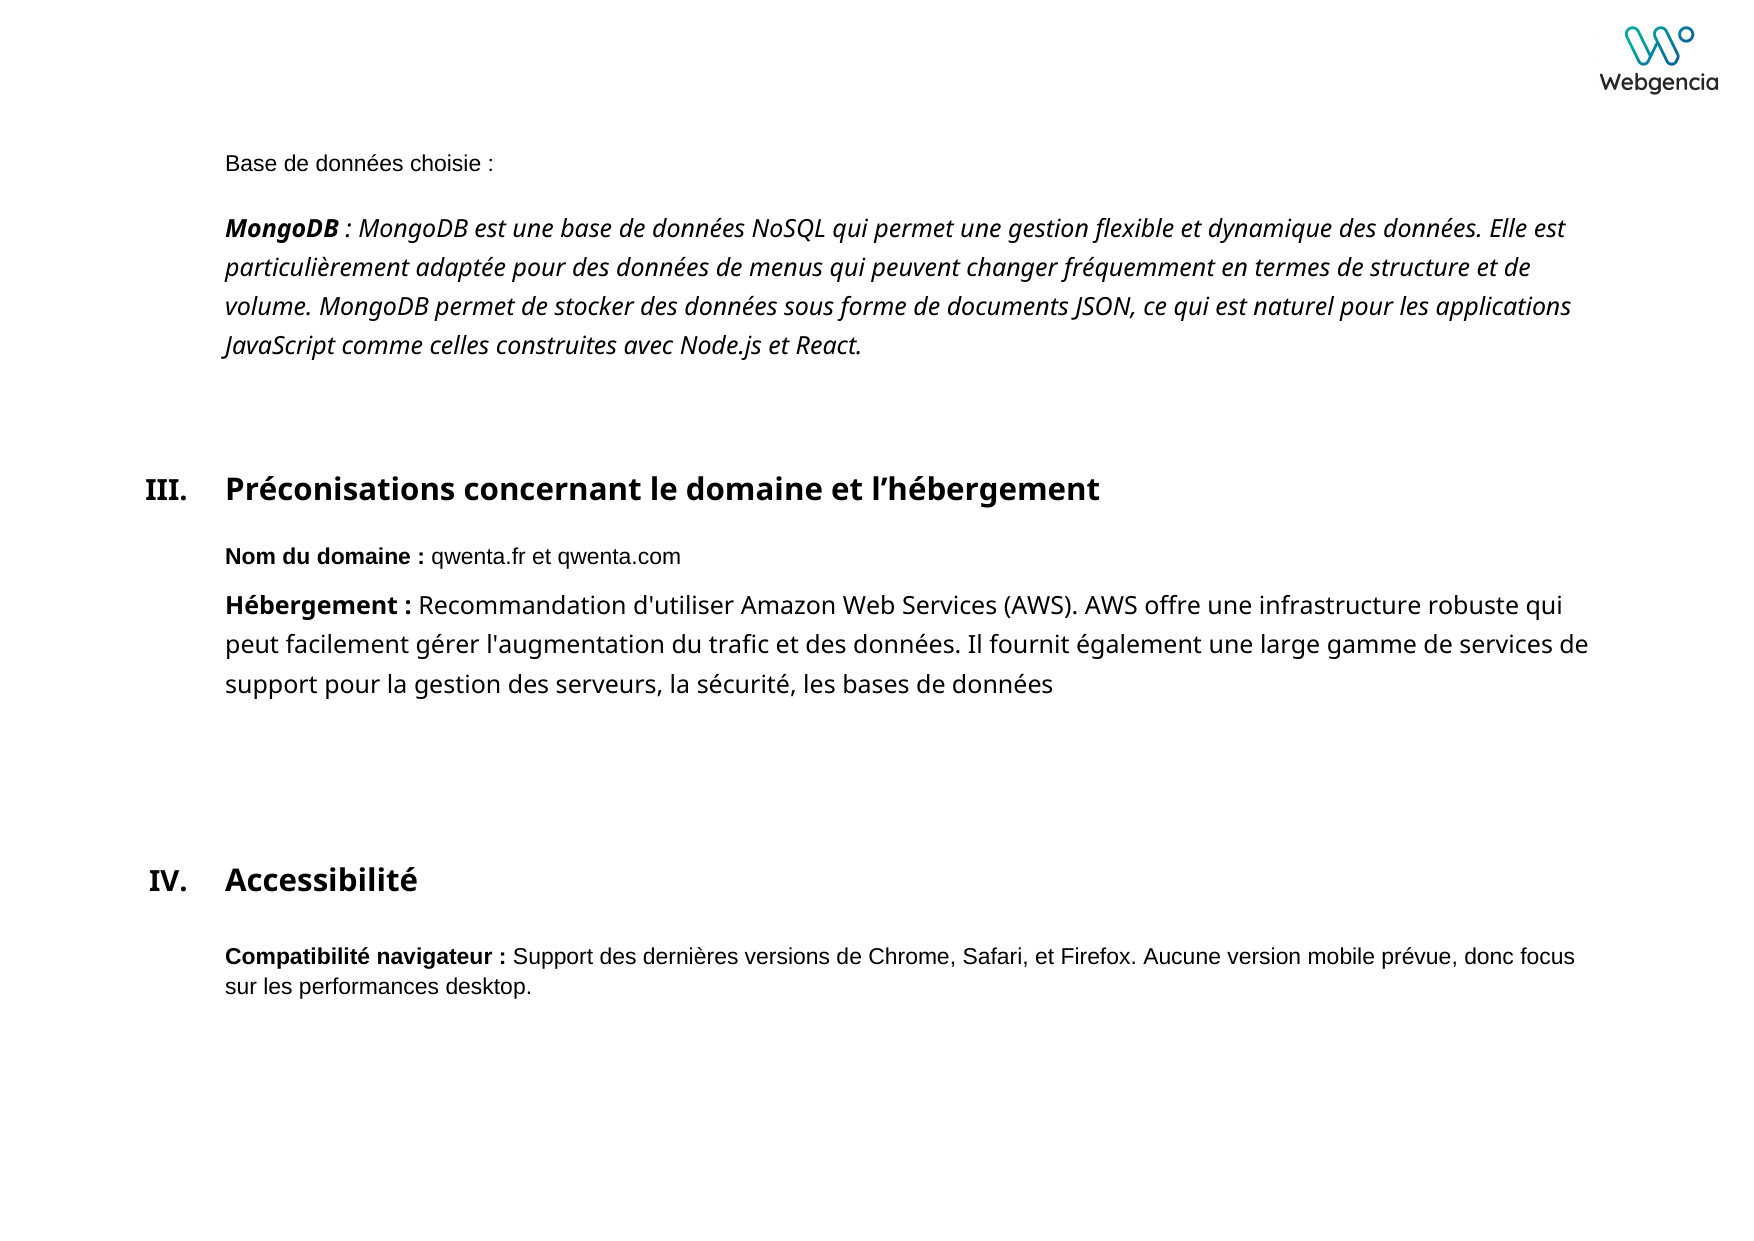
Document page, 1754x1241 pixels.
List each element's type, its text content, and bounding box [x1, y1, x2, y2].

subtitle Accessibilité [187, 857, 1604, 943]
list Nom du domaine : qwenta.fr et qwenta.com [187, 543, 1604, 569]
list MongoDB : MongoDB est une base de données NoSQL qui permet une gestion flexible et dynamique des données. Elle est particulièrement adaptée pour des données de menus qui peuvent changer fréquemment en termes de structure et de volume. MongoDB permet de stocker des données sous forme de documents JSON, ce qui est naturel pour les applications JavaScript comme celles construites avec Node.js et React. [187, 210, 1604, 362]
list Base de données choisie : [187, 150, 1604, 176]
picture [1580, 20, 1739, 101]
list Hébergement : Recommandation d'utiliser Amazon Web Services (AWS). AWS offre une infrastructure robuste qui peut facilement gérer l'augmentation du trafic et des données. Il fournit également une large gamme de services de support pour la gestion des serveurs, la sécurité, les bases de données [187, 588, 1604, 779]
list Compatibilité navigateur : Support des dernières versions de Chrome, Safari, et Firefox. Aucune version mobile prévue, donc focus sur les performances desktop. [187, 943, 1604, 999]
subtitle Préconisations concernant le domaine et l’hébergement [187, 466, 1604, 509]
